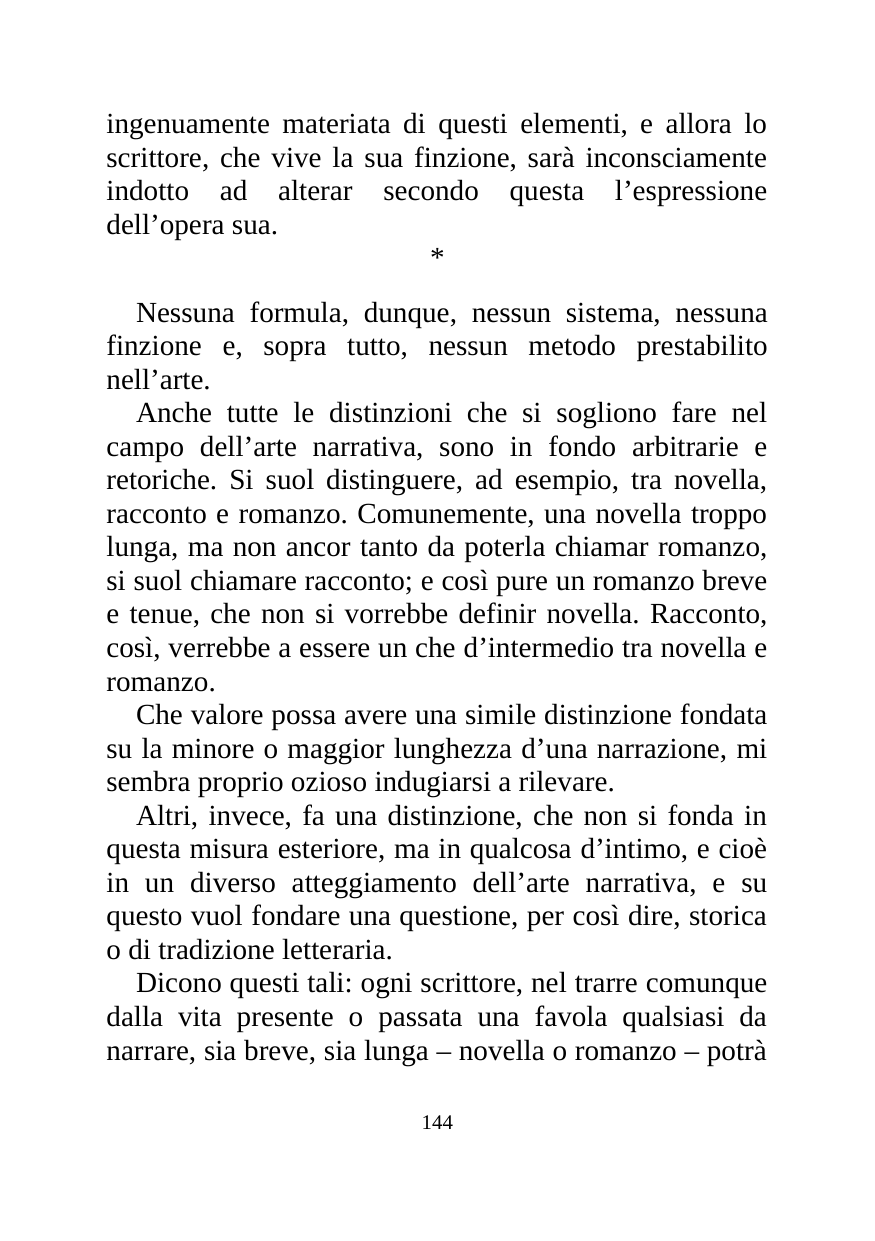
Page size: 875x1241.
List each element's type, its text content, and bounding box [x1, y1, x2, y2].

text * [106, 240, 768, 274]
text Dicono questi tali: ogni scrittore, nel trarre comunque dalla vita presente o passata una favola qualsiasi da narrare, sia breve, sia lunga – novella o romanzo – potrà [106, 966, 768, 1066]
text Nessuna formula, dunque, nessun sistema, nessuna finzione e, sopra tutto, nessun metodo prestabilito nell’arte. [106, 295, 768, 395]
text Altri, invece, fa una distinzione, che non si fonda in questa misura esteriore, ma in qualcosa d’intimo, e cioè in un diverso atteggiamento dell’arte narrativa, e su questo vuol fondare una questione, per così dire, storica o di tradizione letteraria. [106, 798, 768, 966]
text ingenuamente materiata di questi elementi, e allora lo scrittore, che vive la sua finzione, sarà inconsciamente indotto ad alterar secondo questa l’espressione dell’opera sua. [106, 106, 768, 240]
text Che valore possa avere una simile distinzione fondata su la minore o maggior lunghezza d’una narrazione, mi sembra proprio ozioso indugiarsi a rilevare. [106, 697, 768, 798]
text Anche tutte le distinzioni che si sogliono fare nel campo dell’arte narrativa, sono in fondo arbitrarie e retoriche. Si suol distinguere, ad esempio, tra novella, racconto e romanzo. Comunemente, una novella troppo lunga, ma non ancor tanto da poterla chiamar romanzo, si suol chiamare racconto; e così pure un romanzo breve e tenue, che non si vorrebbe definir novella. Racconto, così, verrebbe a essere un che d’intermedio tra novella e romanzo. [106, 395, 768, 697]
